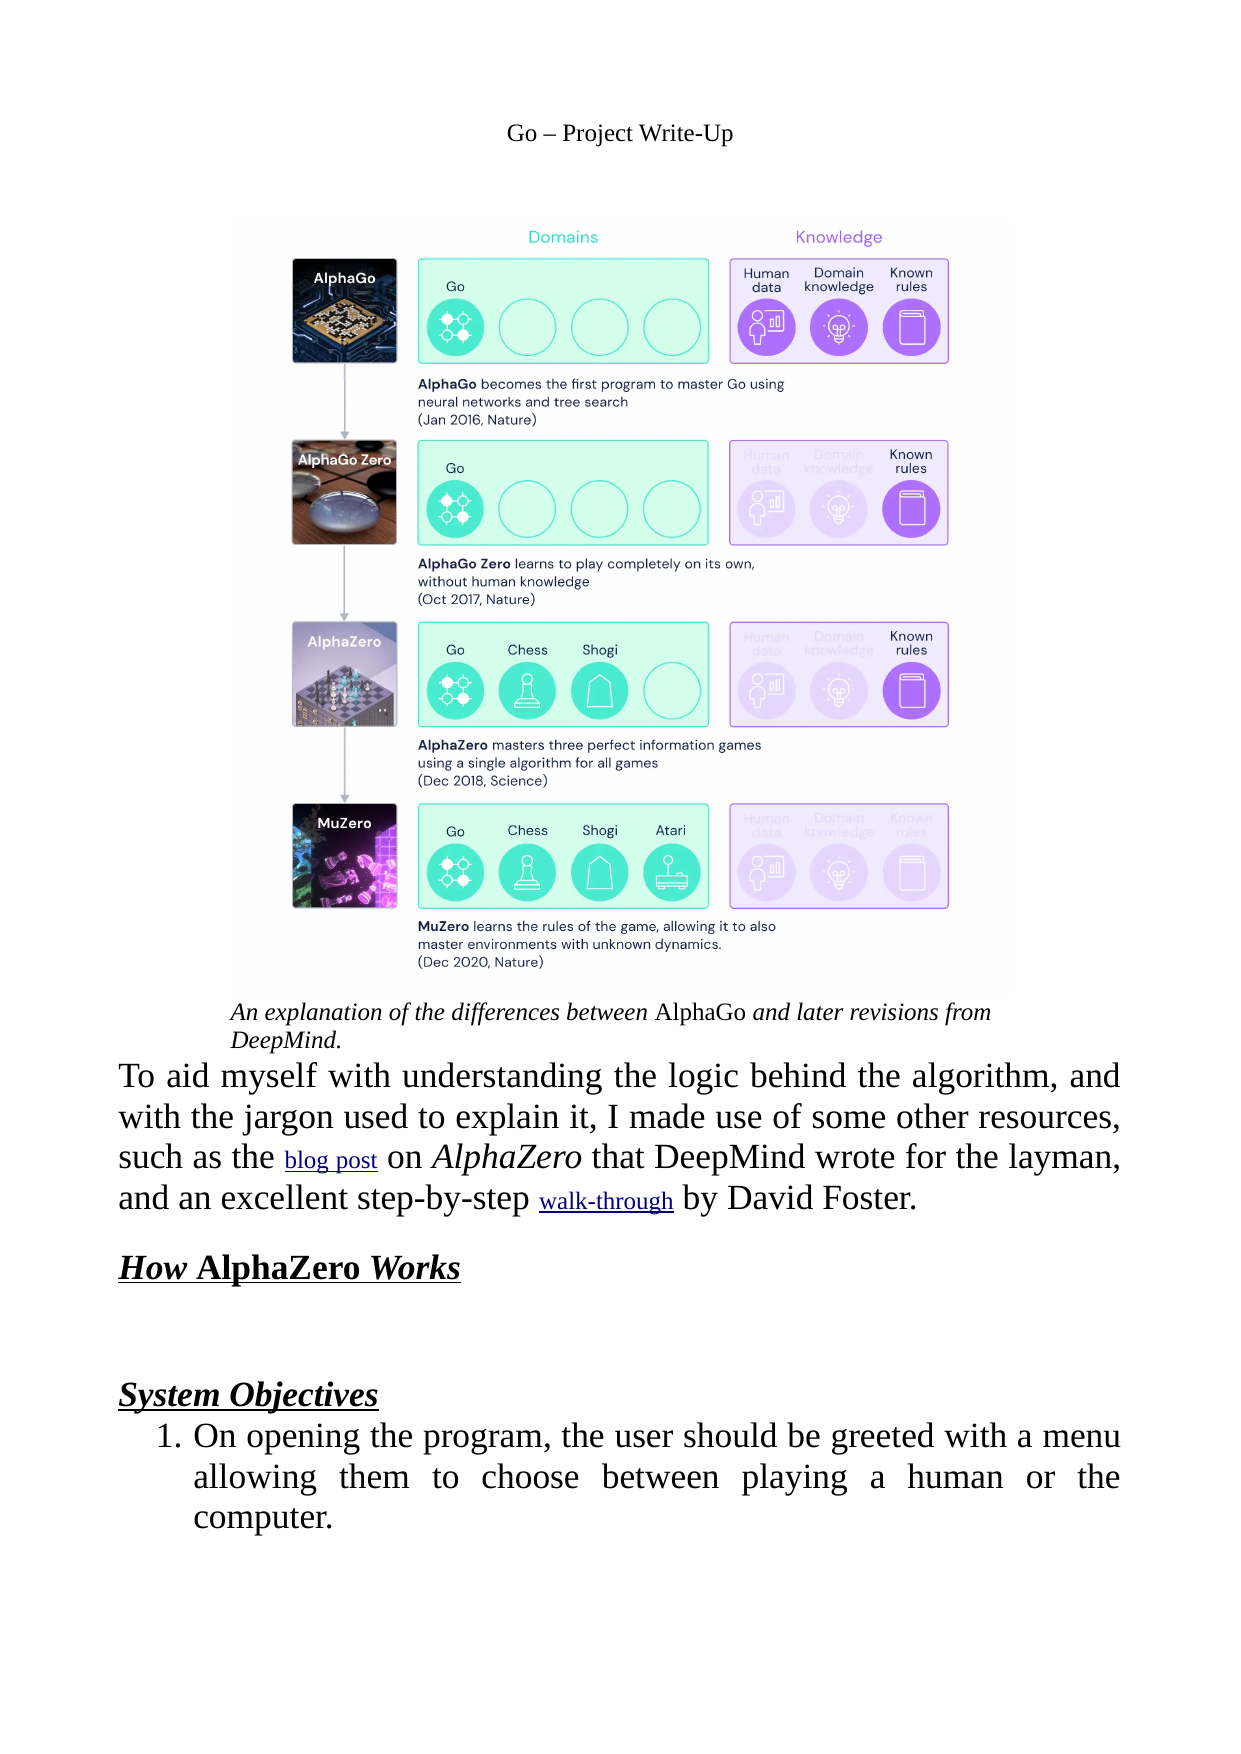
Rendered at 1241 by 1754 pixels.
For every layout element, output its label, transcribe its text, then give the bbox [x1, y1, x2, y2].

list On opening the program, the user should be greeted with a menu allowing them to choose between playing a human or the computer. [156, 1414, 1122, 1537]
text How AlphaZero Works [118, 1246, 1122, 1287]
text An explanation of the differences between AlphaGo and later revisions from DeepMind. [230, 997, 1010, 1054]
picture [230, 219, 1010, 997]
text To aid myself with understanding the logic behind the algorithm, and with the jargon used to explain it, I made use of some other resources, such as the blog post on AlphaZero that DeepMind wrote for the layman, and an excellent step-by-step walk-through by David Foster. [118, 205, 1122, 1217]
text System Objectives [118, 1373, 1122, 1414]
